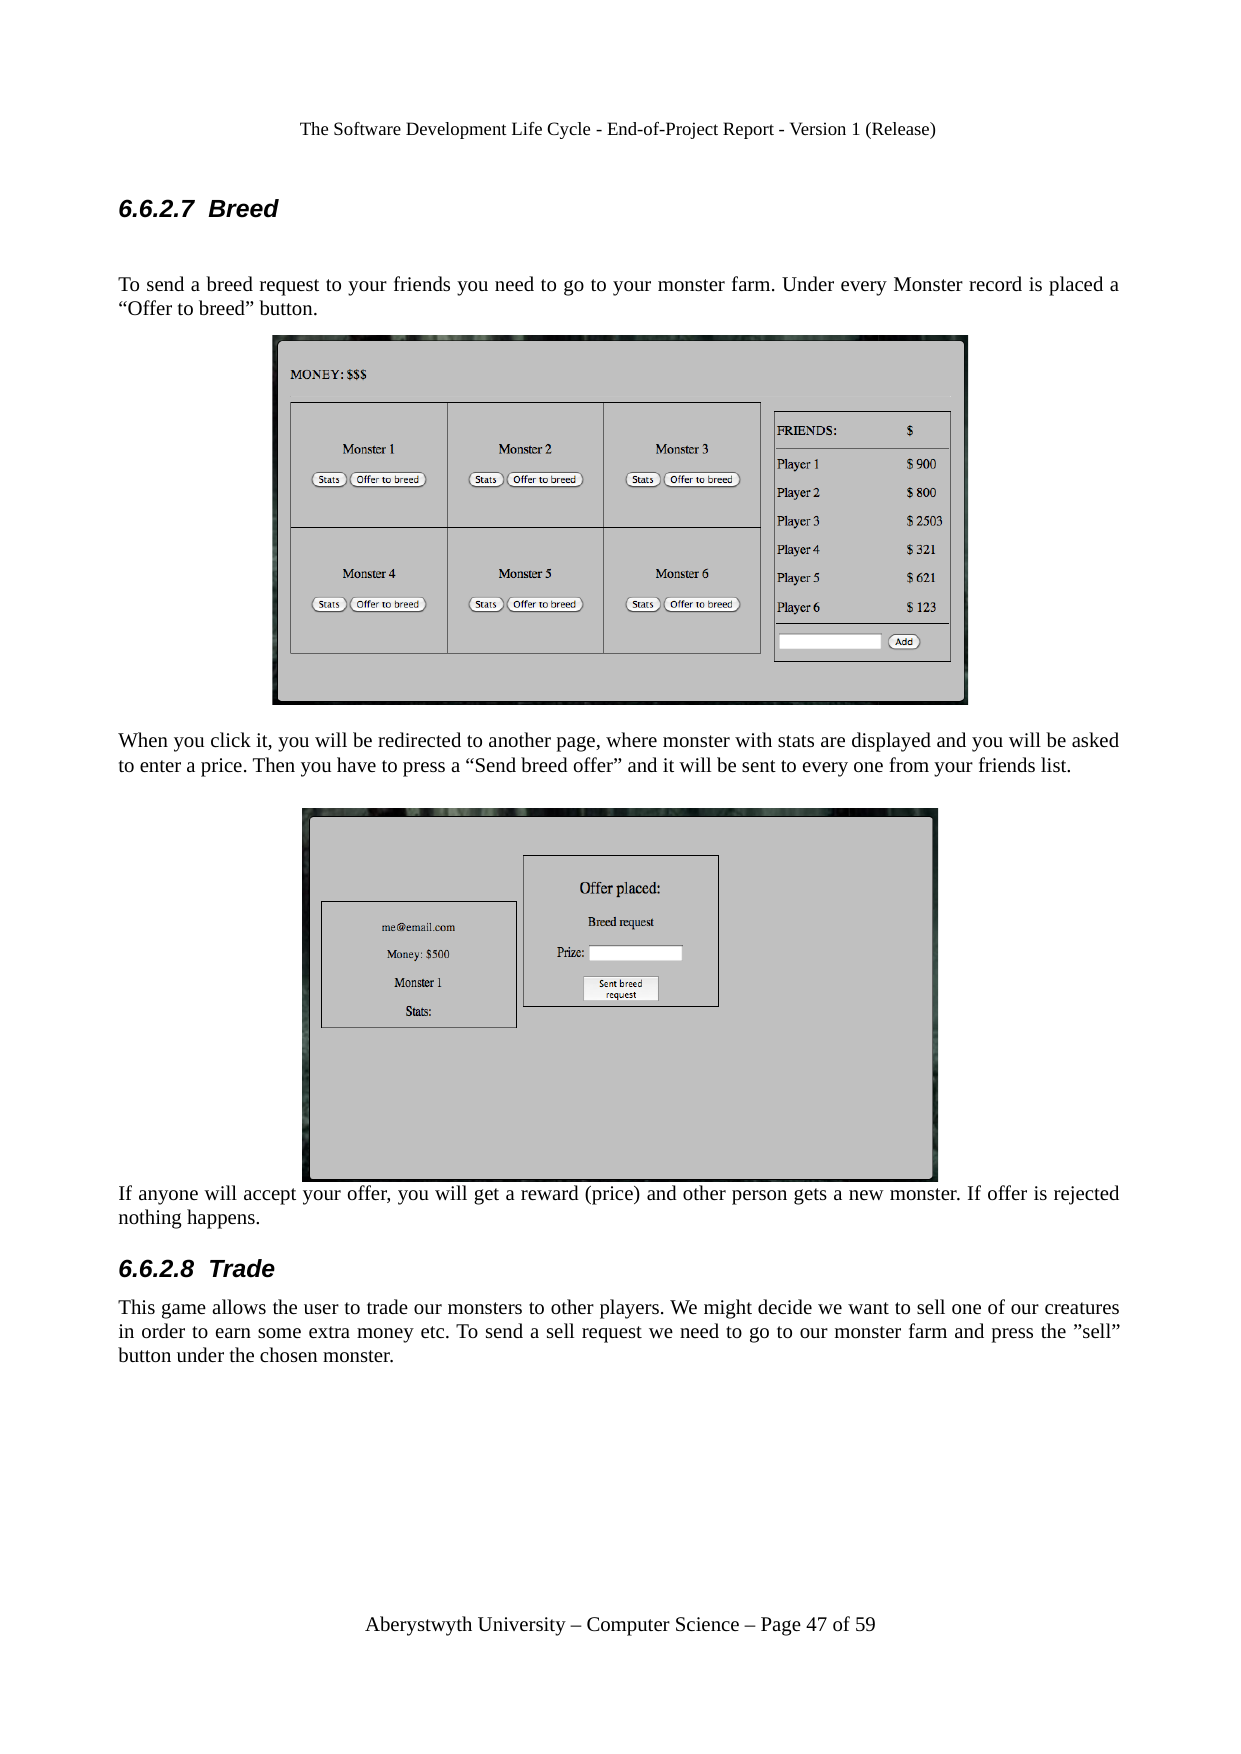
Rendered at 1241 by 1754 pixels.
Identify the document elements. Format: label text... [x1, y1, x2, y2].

text When you click it, you will be redirected to another page, where monster with stats are displayed and you will be asked to enter a price. Then you have to press a “Send breed offer” and it will be sent to every one from your friends list. [118, 728, 1122, 777]
picture [302, 808, 939, 1182]
text This game allows the user to trade our monsters to other players. We might decide we want to sell one of our creatures in order to earn some extra money etc. To send a sell request we need to go to our monster farm and press the ”sell” button under the chosen monster. [118, 1295, 1122, 1367]
picture [272, 335, 969, 705]
text To send a breed request to your friends you need to go to your monster farm. Under every Monster record is placed a “Offer to breed” button. [118, 272, 1122, 320]
subtitle Breed [118, 194, 1122, 223]
text If anyone will accept your offer, you will get a reward (price) and other person gets a new monster. If offer is rejected nothing happens. [118, 1182, 1122, 1229]
subtitle Trade [118, 1254, 1122, 1283]
